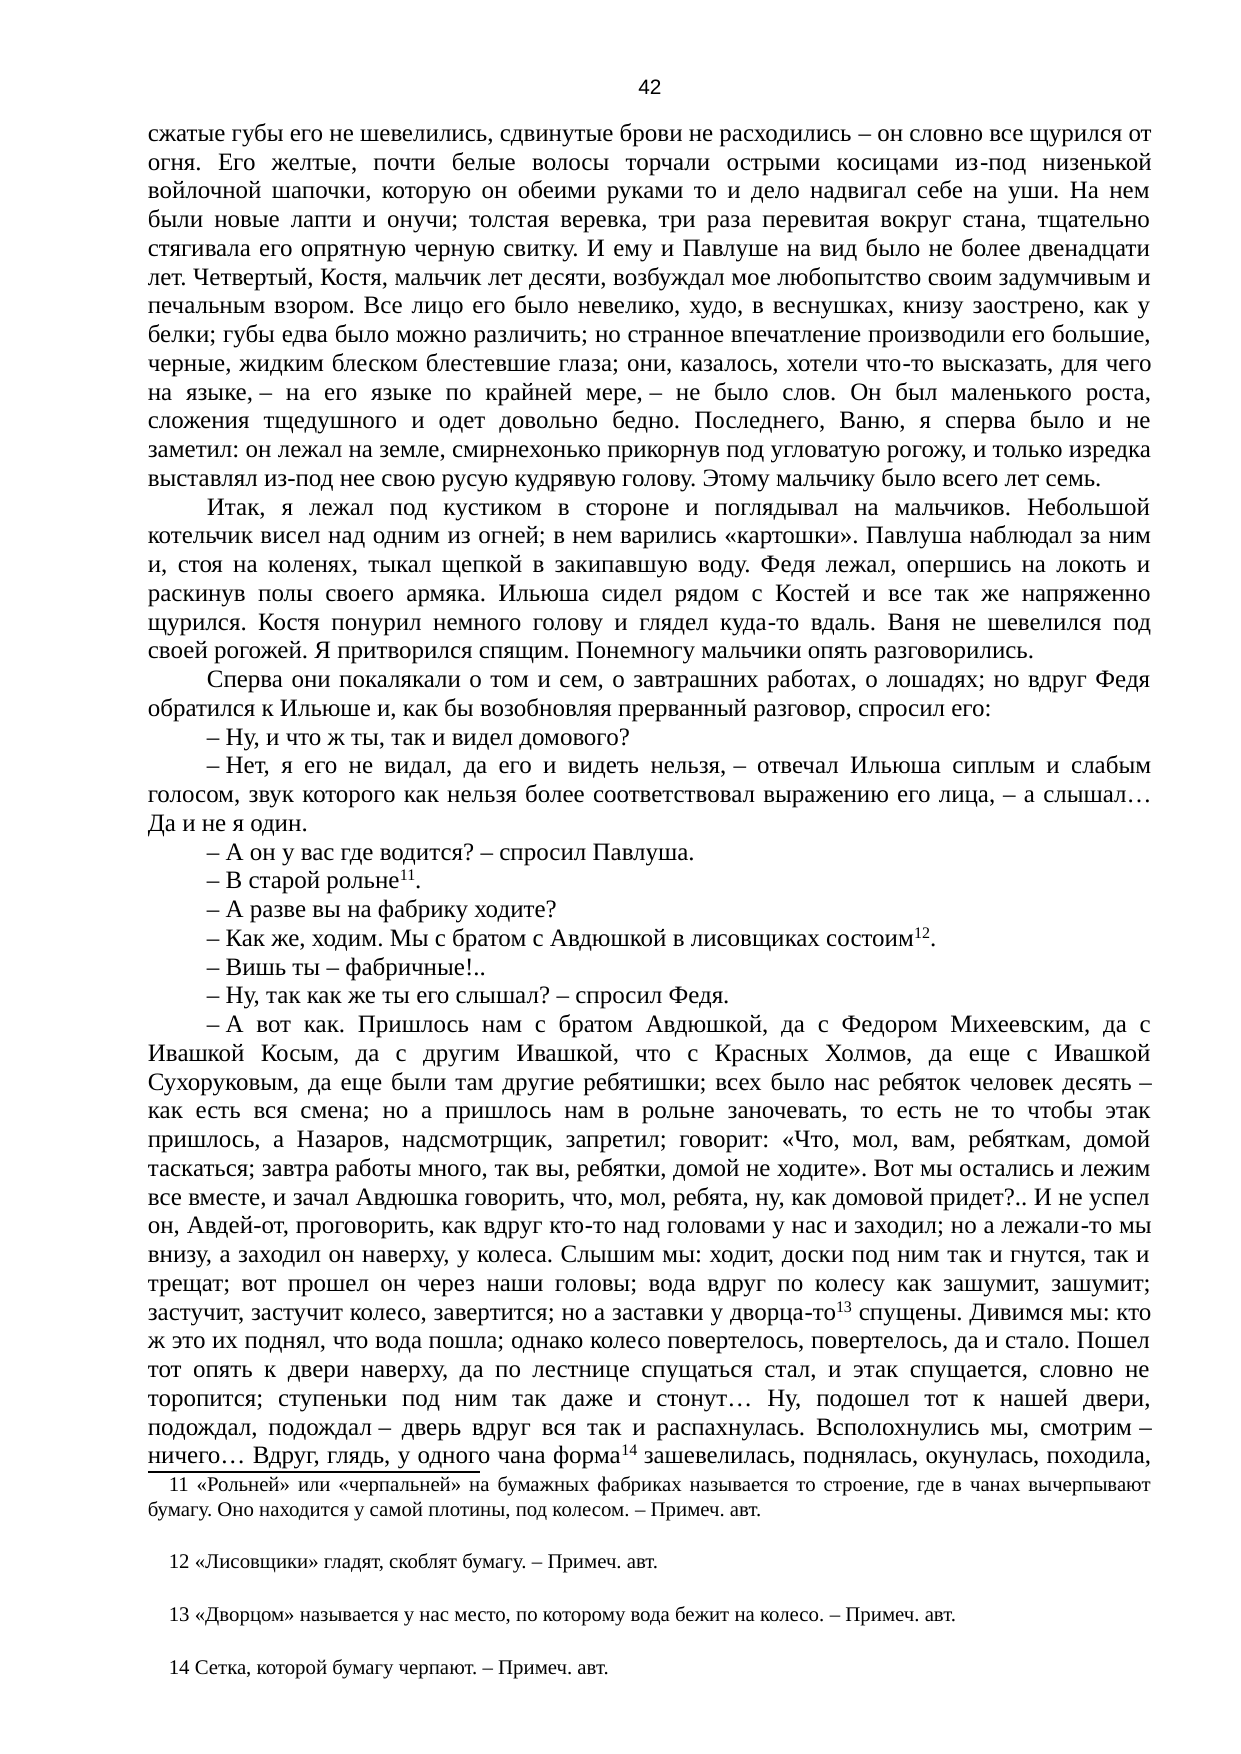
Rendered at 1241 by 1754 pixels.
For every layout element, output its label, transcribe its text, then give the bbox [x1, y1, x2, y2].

text – Как же, ходим. Мы с братом с Авдюшкой в лисовщиках состоим. [148, 923, 1152, 952]
text – Нет, я его не видал, да его и видеть нельзя, – отвечал Ильюша сиплым и слабым голосом, звук которого как нельзя более соответствовал выражению его лица, – а слышал… Да и не я один. [148, 751, 1152, 837]
text «Лисовщики» гладят, скоблят бумагу. – Примеч. авт. [148, 1549, 1152, 1573]
text – А он у вас где водится? – спросил Павлуша. [148, 837, 1152, 866]
text Итак, я лежал под кустиком в стороне и поглядывал на мальчиков. Небольшой котельчик висел над одним из огней; в нем варились «картошки». Павлуша наблюдал за ним и, стоя на коленях, тыкал щепкой в закипавшую воду. Федя лежал, опершись на локоть и раскинув полы своего армяка. Ильюша сидел рядом с Костей и все так же напряженно щурился. Костя понурил немного голову и глядел куда‑то вдаль. Ваня не шевелился под своей рогожей. Я притворился спящим. Понемногу мальчики опять разговорились. [148, 492, 1152, 664]
text – В старой рольне. [148, 866, 1152, 894]
text Сетка, которой бумагу черпают. – Примеч. авт. [148, 1655, 1152, 1679]
text – А вот как. Пришлось нам с братом Авдюшкой, да с Федором Михеевским, да с Ивашкой Косым, да с другим Ивашкой, что с Красных Холмов, да еще с Ивашкой Сухоруковым, да еще были там другие ребятишки; всех было нас ребяток человек десять – как есть вся смена; но а пришлось нам в рольне заночевать, то есть не то чтобы этак пришлось, а Назаров, надсмотрщик, запретил; говорит: «Что, мол, вам, ребяткам, домой таскаться; завтра работы много, так вы, ребятки, домой не ходите». Вот мы остались и лежим все вместе, и зачал Авдюшка говорить, что, мол, ребята, ну, как домовой придет?.. И не успел он, Авдей‑от, проговорить, как вдруг кто‑то над головами у нас и заходил; но а лежали‑то мы внизу, а заходил он наверху, у колеса. Слышим мы: ходит, доски под ним так и гнутся, так и трещат; вот прошел он через наши головы; вода вдруг по колесу как зашумит, зашумит; застучит, застучит колесо, завертится; но а заставки у дворца‑то спущены. Дивимся мы: кто ж это их поднял, что вода пошла; однако колесо повертелось, повертелось, да и стало. Пошел тот опять к двери наверху, да по лестнице спущаться стал, и этак спущается, словно не торопится; ступеньки под ним так даже и стонут… Ну, подошел тот к нашей двери, подождал, подождал – дверь вдруг вся так и распахнулась. Всполохнулись мы, смотрим – ничего… Вдруг, глядь, у одного чана форма зашевелилась, поднялась, окунулась, походила, [148, 1009, 1152, 1469]
text Сперва они покалякали о том и сем, о завтрашних работах, о лошадях; но вдруг Федя обратился к Ильюше и, как бы возобновляя прерванный разговор, спросил его: [148, 664, 1152, 722]
text – Вишь ты – фабричные!.. [148, 952, 1152, 981]
text – Ну, так как же ты его слышал? – спросил Федя. [148, 981, 1152, 1009]
text «Рольней» или «черпальней» на бумажных фабриках называется то строение, где в чанах вычерпывают бумагу. Оно находится у самой плотины, под колесом. – Примеч. авт. [148, 1472, 1152, 1521]
text – А разве вы на фабрику ходите? [148, 894, 1152, 923]
text – Ну, и что ж ты, так и видел домового? [148, 722, 1152, 751]
text сжатые губы его не шевелились, сдвинутые брови не расходились – он словно все щурился от огня. Его желтые, почти белые волосы торчали острыми косицами из‑под низенькой войлочной шапочки, которую он обеими руками то и дело надвигал себе на уши. На нем были новые лапти и онучи; толстая веревка, три раза перевитая вокруг стана, тщательно стягивала его опрятную черную свитку. И ему и Павлуше на вид было не более двенадцати лет. Четвертый, Костя, мальчик лет десяти, возбуждал мое любопытство своим задумчивым и печальным взором. Все лицо его было невелико, худо, в веснушках, книзу заострено, как у белки; губы едва было можно различить; но странное впечатление производили его большие, черные, жидким блеском блестевшие глаза; они, казалось, хотели что‑то высказать, для чего на языке, – на его языке по крайней мере, – не было слов. Он был маленького роста, сложения тщедушного и одет довольно бедно. Последнего, Ваню, я сперва было и не заметил: он лежал на земле, смирнехонько прикорнув под угловатую рогожу, и только изредка выставлял из‑под нее свою русую кудрявую голову. Этому мальчику было всего лет семь. [148, 118, 1152, 492]
text «Дворцом» называется у нас место, по которому вода бежит на колесо. – Примеч. авт. [148, 1602, 1152, 1626]
